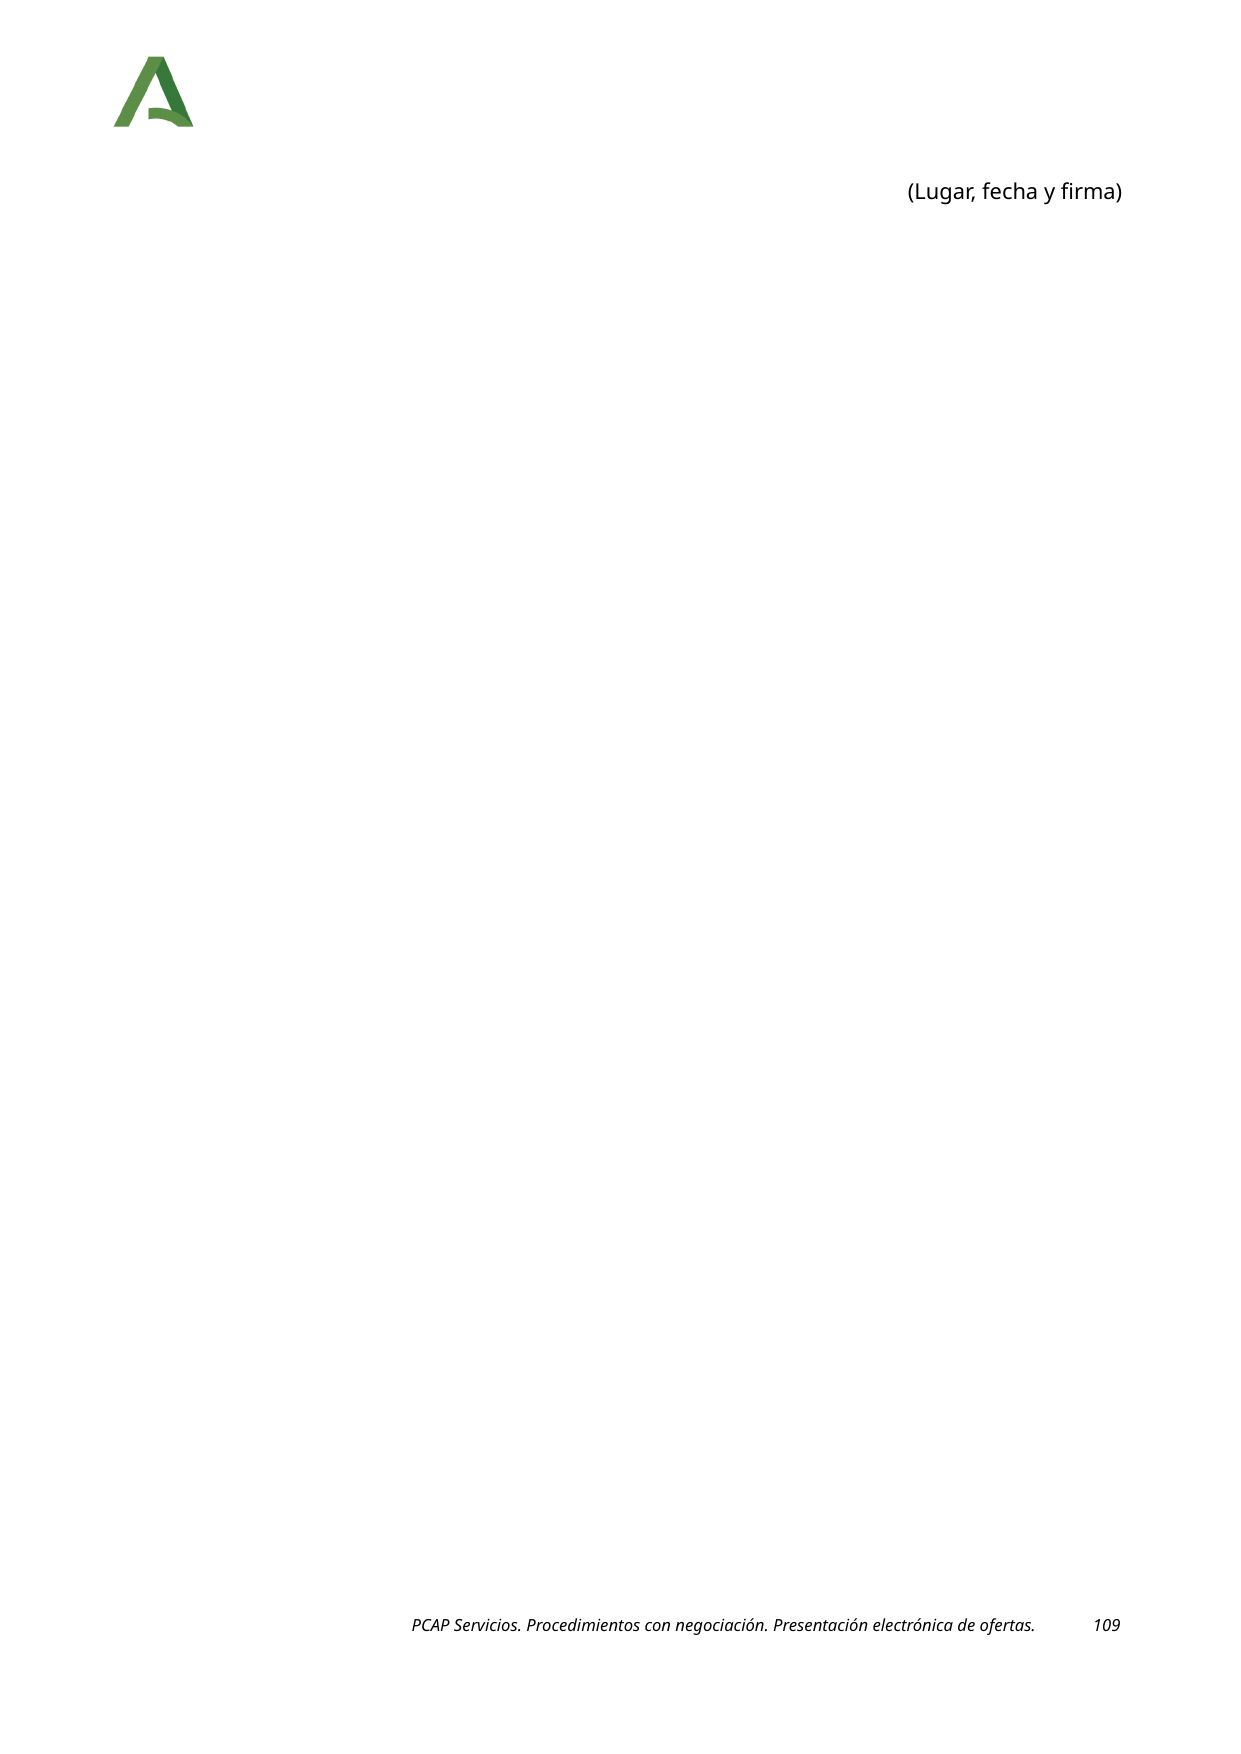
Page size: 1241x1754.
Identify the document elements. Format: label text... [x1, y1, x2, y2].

picture [109, 52, 198, 131]
text (Lugar, fecha y firma) [118, 176, 1122, 206]
